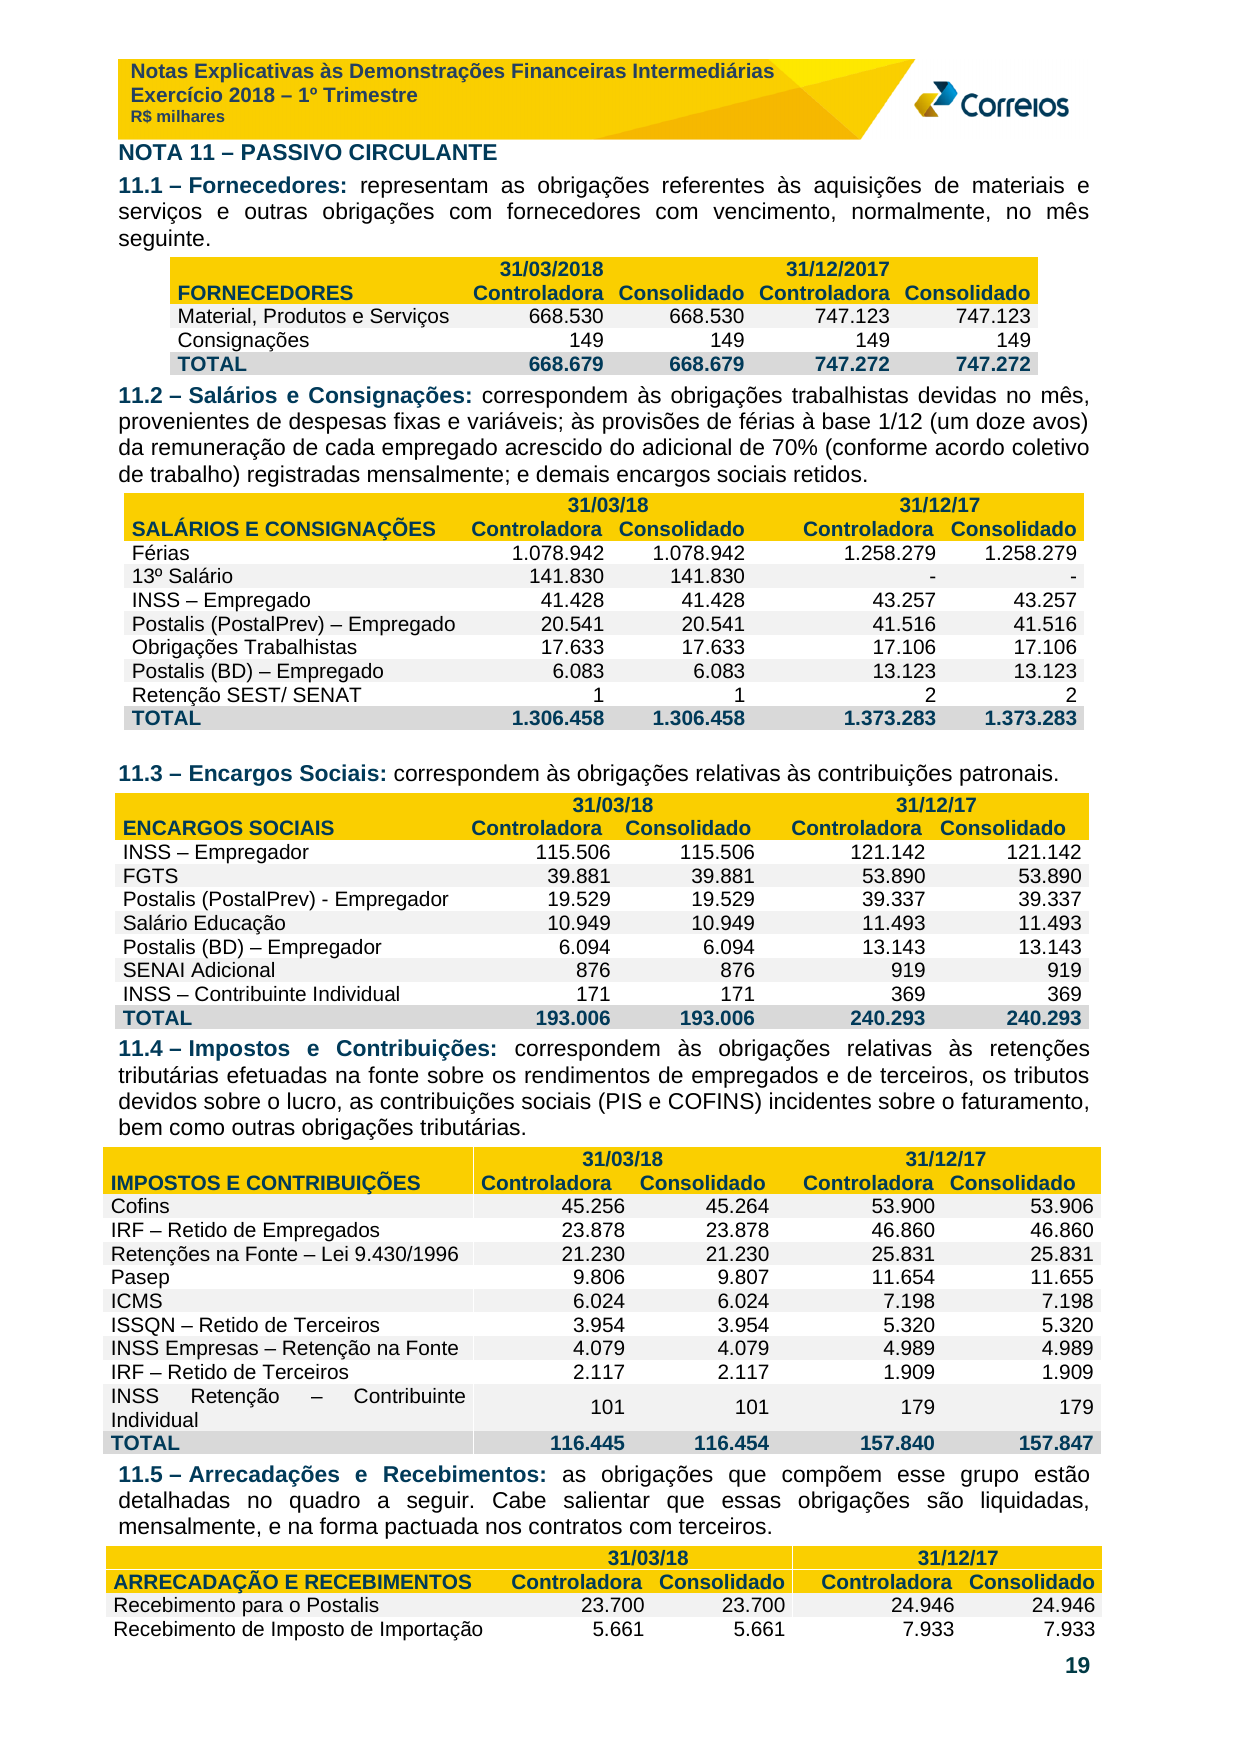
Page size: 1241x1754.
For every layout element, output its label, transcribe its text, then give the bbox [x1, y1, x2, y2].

table_cell Controladora [464, 517, 611, 541]
table_cell [774, 517, 796, 541]
table_header 31/12/17 [796, 493, 1084, 517]
table_cell Controladora [474, 1171, 632, 1194]
table_cell 21.230 [474, 1242, 632, 1265]
table_header [106, 1546, 504, 1569]
table_cell Controladora [466, 281, 611, 304]
table_cell Consolidado [611, 517, 752, 541]
table_cell [774, 541, 796, 564]
table_cell SALÁRIOS E CONSIGNAÇÕES [124, 517, 464, 541]
table_cell Consolidado [611, 281, 752, 304]
table_cell 6.024 [474, 1289, 632, 1312]
table_cell 45.256 [474, 1194, 632, 1218]
table_cell 179 [796, 1384, 942, 1431]
table_cell INSS – Contribuinte Individual [115, 982, 464, 1005]
subtitle PASSIVO CIRCULANTE [118, 140, 1090, 166]
table_cell [774, 659, 796, 682]
table_cell 17.633 [611, 635, 752, 659]
table_cell [762, 982, 784, 1005]
table_header 31/03/18 [504, 1546, 792, 1569]
table_cell Postalis (BD) – Empregado [124, 659, 464, 682]
table_cell 43.257 [796, 588, 943, 611]
table_cell 7.198 [942, 1289, 1101, 1312]
table_cell 9.806 [474, 1265, 632, 1289]
picture [118, 59, 1091, 140]
table_header 31/12/17 [784, 793, 1089, 816]
table_cell 240.293 [784, 1005, 933, 1029]
table_cell [762, 911, 784, 934]
table_cell Postalis (BD) – Empregador [115, 935, 464, 958]
table_cell 1.373.283 [796, 706, 943, 730]
table_cell 39.881 [464, 864, 618, 887]
table_cell IRF – Retido de Empregados [103, 1218, 473, 1242]
table_cell TOTAL [170, 352, 466, 375]
table_cell Recebimento para o Postalis [106, 1593, 504, 1617]
table_cell ICMS [103, 1289, 473, 1312]
table_cell 24.946 [962, 1593, 1102, 1617]
table_cell Material, Produtos e Serviços [170, 304, 466, 328]
table_cell 369 [933, 982, 1089, 1005]
table_cell 1.078.942 [611, 541, 752, 564]
table_cell 39.337 [784, 887, 933, 911]
table_cell [776, 1171, 796, 1194]
table_cell 115.506 [618, 840, 762, 863]
table_cell 369 [784, 982, 933, 1005]
table_cell INSS – Empregado [124, 588, 464, 611]
table_cell 17.633 [464, 635, 611, 659]
table_cell 11.654 [796, 1265, 942, 1289]
table_cell [752, 683, 774, 706]
table_header [752, 493, 774, 517]
table_header [170, 257, 466, 281]
table_cell 23.700 [652, 1593, 792, 1617]
table_cell 668.530 [611, 304, 752, 328]
table_cell 6.083 [611, 659, 752, 682]
table_cell Consolidado [652, 1570, 792, 1593]
table_cell - [943, 564, 1084, 588]
table_cell [762, 864, 784, 887]
table_cell [776, 1431, 796, 1454]
table_cell 43.257 [943, 588, 1084, 611]
table_cell 11.493 [784, 911, 933, 934]
table_cell 116.445 [474, 1431, 632, 1454]
table_cell 141.830 [611, 564, 752, 588]
table_cell 6.083 [464, 659, 611, 682]
table_header 31/12/17 [814, 1546, 1102, 1569]
table_cell [774, 683, 796, 706]
table_cell 149 [897, 328, 1038, 352]
table_cell 668.530 [466, 304, 611, 328]
table_cell [776, 1336, 796, 1360]
table_header 31/03/18 [464, 793, 762, 816]
table_cell [752, 564, 774, 588]
table_cell 1.306.458 [464, 706, 611, 730]
table_cell 21.230 [632, 1242, 776, 1265]
table_cell 193.006 [618, 1005, 762, 1029]
table_cell ISSQN – Retido de Terceiros [103, 1313, 473, 1336]
table_cell [776, 1265, 796, 1289]
table_cell 11.655 [942, 1265, 1101, 1289]
table_cell TOTAL [124, 706, 464, 730]
table_cell [752, 635, 774, 659]
table_cell Retenção SEST/ SENAT [124, 683, 464, 706]
table_cell Controladora [796, 1171, 942, 1194]
table_cell 747.272 [752, 352, 897, 375]
table_cell 116.454 [632, 1431, 776, 1454]
table_cell Consolidado [632, 1171, 776, 1194]
table_cell 25.831 [796, 1242, 942, 1265]
table_cell 13º Salário [124, 564, 464, 588]
table_cell [774, 588, 796, 611]
subtitle Encargos Sociais: correspondem às obrigações relativas às contribuições patronais. [118, 760, 1090, 786]
table_cell 1.258.279 [796, 541, 943, 564]
table_header [115, 793, 464, 816]
table_cell [793, 1617, 814, 1641]
table_cell [762, 840, 784, 863]
table_cell TOTAL [103, 1431, 473, 1454]
table_cell 53.890 [784, 864, 933, 887]
table_cell 919 [784, 958, 933, 982]
table_cell Postalis (PostalPrev) – Empregado [124, 611, 464, 635]
table_cell Pasep [103, 1265, 473, 1289]
table_cell 7.933 [962, 1617, 1102, 1641]
table_cell [776, 1194, 796, 1218]
table_cell 10.949 [618, 911, 762, 934]
table_header 31/03/2018 [466, 257, 611, 281]
table_cell 7.933 [814, 1617, 962, 1641]
table_cell [774, 635, 796, 659]
table_cell 3.954 [474, 1313, 632, 1336]
table_cell [762, 1005, 784, 1029]
table_cell 149 [752, 328, 897, 352]
table_cell 20.541 [464, 611, 611, 635]
table_cell 1.306.458 [611, 706, 752, 730]
table_header [772, 1147, 791, 1171]
table_cell 41.428 [464, 588, 611, 611]
table_cell 4.079 [632, 1336, 776, 1360]
subtitle Fornecedores: representam as obrigações referentes às aquisições de materiais e serviços e outras obrigações com fornecedores com vencimento, normalmente, no mês seguinte. [118, 172, 1090, 251]
table_cell 193.006 [464, 1005, 618, 1029]
table_cell 13.143 [933, 935, 1089, 958]
subtitle Arrecadações e Recebimentos: as obrigações que compõem esse grupo estão detalhadas no quadro a seguir. Cabe salientar que essas obrigações são liquidadas, mensalmente, e na forma pactuada nos contratos com terceiros. [118, 1461, 1090, 1540]
table_cell 17.106 [943, 635, 1084, 659]
table_cell 149 [466, 328, 611, 352]
table_cell FORNECEDORES [170, 281, 466, 304]
table_cell 4.079 [474, 1336, 632, 1360]
table_header 31/03/18 [474, 1147, 772, 1171]
table_cell IMPOSTOS E CONTRIBUIÇÕES [103, 1171, 473, 1194]
table_cell 747.272 [897, 352, 1038, 375]
table_cell 668.679 [466, 352, 611, 375]
table_cell Consolidado [618, 816, 762, 840]
table_cell 919 [933, 958, 1089, 982]
table_cell 19.529 [618, 887, 762, 911]
table_cell Consignações [170, 328, 466, 352]
table_cell Consolidado [897, 281, 1038, 304]
table_cell 101 [474, 1384, 632, 1431]
table_cell 17.106 [796, 635, 943, 659]
table_header [793, 1546, 814, 1569]
table_cell 1.078.942 [464, 541, 611, 564]
table_cell FGTS [115, 864, 464, 887]
table_header [762, 793, 784, 816]
table_cell 2.117 [632, 1360, 776, 1383]
table_cell SENAI Adicional [115, 958, 464, 982]
table_cell 7.198 [796, 1289, 942, 1312]
table_cell Consolidado [933, 816, 1089, 840]
subtitle Salários e Consignações: correspondem às obrigações trabalhistas devidas no mês, provenientes de despesas fixas e variáveis; às provisões de férias à base 1/12 (um doze avos) da remuneração de cada empregado acrescido do adicional de 70% (conforme acordo coletivo de trabalho) registradas mensalmente; e demais encargos sociais retidos. [118, 382, 1090, 487]
table_cell 2 [943, 683, 1084, 706]
table_cell INSS – Empregador [115, 840, 464, 863]
table_cell 4.989 [796, 1336, 942, 1360]
table_cell TOTAL [115, 1005, 464, 1029]
table_cell [776, 1313, 796, 1336]
table_cell [776, 1289, 796, 1312]
table_cell 876 [464, 958, 618, 982]
table_cell 179 [942, 1384, 1101, 1431]
table_cell 20.541 [611, 611, 752, 635]
table_cell 13.143 [784, 935, 933, 958]
table_cell 5.661 [504, 1617, 652, 1641]
table_cell 1 [611, 683, 752, 706]
table_cell [776, 1242, 796, 1265]
table_cell 101 [632, 1384, 776, 1431]
table_cell 6.094 [618, 935, 762, 958]
table_cell [762, 816, 784, 840]
table_cell 41.516 [943, 611, 1084, 635]
table_cell Férias [124, 541, 464, 564]
table_cell 1 [464, 683, 611, 706]
table_cell 5.320 [796, 1313, 942, 1336]
table_cell 2 [796, 683, 943, 706]
table_cell 171 [618, 982, 762, 1005]
table_cell 240.293 [933, 1005, 1089, 1029]
table_cell [752, 588, 774, 611]
table_cell Postalis (PostalPrev) - Empregador [115, 887, 464, 911]
table_cell 24.946 [814, 1593, 962, 1617]
table_cell [776, 1384, 796, 1431]
table_cell 6.094 [464, 935, 618, 958]
table_cell 39.881 [618, 864, 762, 887]
table_cell 39.337 [933, 887, 1089, 911]
table_cell 53.906 [942, 1194, 1101, 1218]
table_cell [752, 517, 774, 541]
table_cell 3.954 [632, 1313, 776, 1336]
table_cell 45.264 [632, 1194, 776, 1218]
table_cell ENCARGOS SOCIAIS [115, 816, 464, 840]
table_cell 157.840 [796, 1431, 942, 1454]
table_cell 157.847 [942, 1431, 1101, 1454]
table_cell 13.123 [943, 659, 1084, 682]
table_header 31/03/18 [464, 493, 752, 517]
table_header [897, 257, 1038, 281]
table_cell [762, 958, 784, 982]
table_cell 13.123 [796, 659, 943, 682]
table_cell 115.506 [464, 840, 618, 863]
subtitle Impostos e Contribuições: correspondem às obrigações relativas às retenções tributárias efetuadas na fonte sobre os rendimentos de empregados e de terceiros, os tributos devidos sobre o lucro, as contribuições sociais (PIS e COFINS) incidentes sobre o faturamento, bem como outras obrigações tributárias. [118, 1035, 1090, 1141]
table_cell Obrigações Trabalhistas [124, 635, 464, 659]
table_cell Recebimento de Imposto de Importação [106, 1617, 504, 1641]
table_cell 53.890 [933, 864, 1089, 887]
table_cell [776, 1360, 796, 1383]
table_cell Consolidado [962, 1570, 1102, 1593]
table_cell 141.830 [464, 564, 611, 588]
table_header [124, 493, 464, 517]
table_cell 876 [618, 958, 762, 982]
table_header 31/12/17 [791, 1147, 1101, 1171]
table_cell INSS Empresas – Retenção na Fonte [103, 1336, 473, 1360]
table_cell INSS Retenção – Contribuinte Individual [103, 1384, 473, 1431]
table_cell 25.831 [942, 1242, 1101, 1265]
table_cell 4.989 [942, 1336, 1101, 1360]
table_cell 668.679 [611, 352, 752, 375]
table_cell 747.123 [752, 304, 897, 328]
table_cell 1.258.279 [943, 541, 1084, 564]
table_cell 19.529 [464, 887, 618, 911]
table_cell 149 [611, 328, 752, 352]
table_cell 41.516 [796, 611, 943, 635]
table_cell 11.493 [933, 911, 1089, 934]
table_cell 10.949 [464, 911, 618, 934]
table_cell 5.661 [652, 1617, 792, 1641]
table_cell 9.807 [632, 1265, 776, 1289]
table_cell [762, 887, 784, 911]
table_cell [793, 1593, 814, 1617]
table_cell Controladora [464, 816, 618, 840]
table_cell Retenções na Fonte – Lei 9.430/1996 [103, 1242, 473, 1265]
table_header [774, 493, 796, 517]
table_cell Salário Educação [115, 911, 464, 934]
table_cell [752, 659, 774, 682]
table_cell Consolidado [942, 1171, 1101, 1194]
table_cell 23.700 [504, 1593, 652, 1617]
table_cell [774, 611, 796, 635]
table_cell [774, 706, 796, 730]
table_cell 2.117 [474, 1360, 632, 1383]
table_cell ARRECADAÇÃO E RECEBIMENTOS [106, 1570, 504, 1593]
table_cell [774, 564, 796, 588]
table_cell IRF – Retido de Terceiros [103, 1360, 473, 1383]
table_cell [752, 611, 774, 635]
table_cell [752, 706, 774, 730]
table_cell [793, 1570, 814, 1593]
table_cell 46.860 [942, 1218, 1101, 1242]
table_cell 41.428 [611, 588, 752, 611]
table_cell Consolidado [943, 517, 1084, 541]
table_cell Controladora [752, 281, 897, 304]
table_cell Cofins [103, 1194, 473, 1218]
table_cell 46.860 [796, 1218, 942, 1242]
table_cell 747.123 [897, 304, 1038, 328]
table_cell 23.878 [632, 1218, 776, 1242]
table_cell 1.909 [942, 1360, 1101, 1383]
table_cell Controladora [504, 1570, 652, 1593]
table_header [103, 1147, 473, 1171]
table_cell 53.900 [796, 1194, 942, 1218]
table_header 31/12/2017 [752, 257, 897, 281]
table_cell 5.320 [942, 1313, 1101, 1336]
table_cell [762, 935, 784, 958]
table_cell [752, 541, 774, 564]
table_cell 1.373.283 [943, 706, 1084, 730]
table_header [611, 257, 752, 281]
table_cell - [796, 564, 943, 588]
table_cell 23.878 [474, 1218, 632, 1242]
table_cell 121.142 [933, 840, 1089, 863]
table_cell 6.024 [632, 1289, 776, 1312]
table_cell Controladora [814, 1570, 962, 1593]
table_cell 1.909 [796, 1360, 942, 1383]
table_cell Controladora [796, 517, 943, 541]
table_cell 171 [464, 982, 618, 1005]
table_cell [776, 1218, 796, 1242]
table_cell Controladora [784, 816, 933, 840]
table_cell 121.142 [784, 840, 933, 863]
